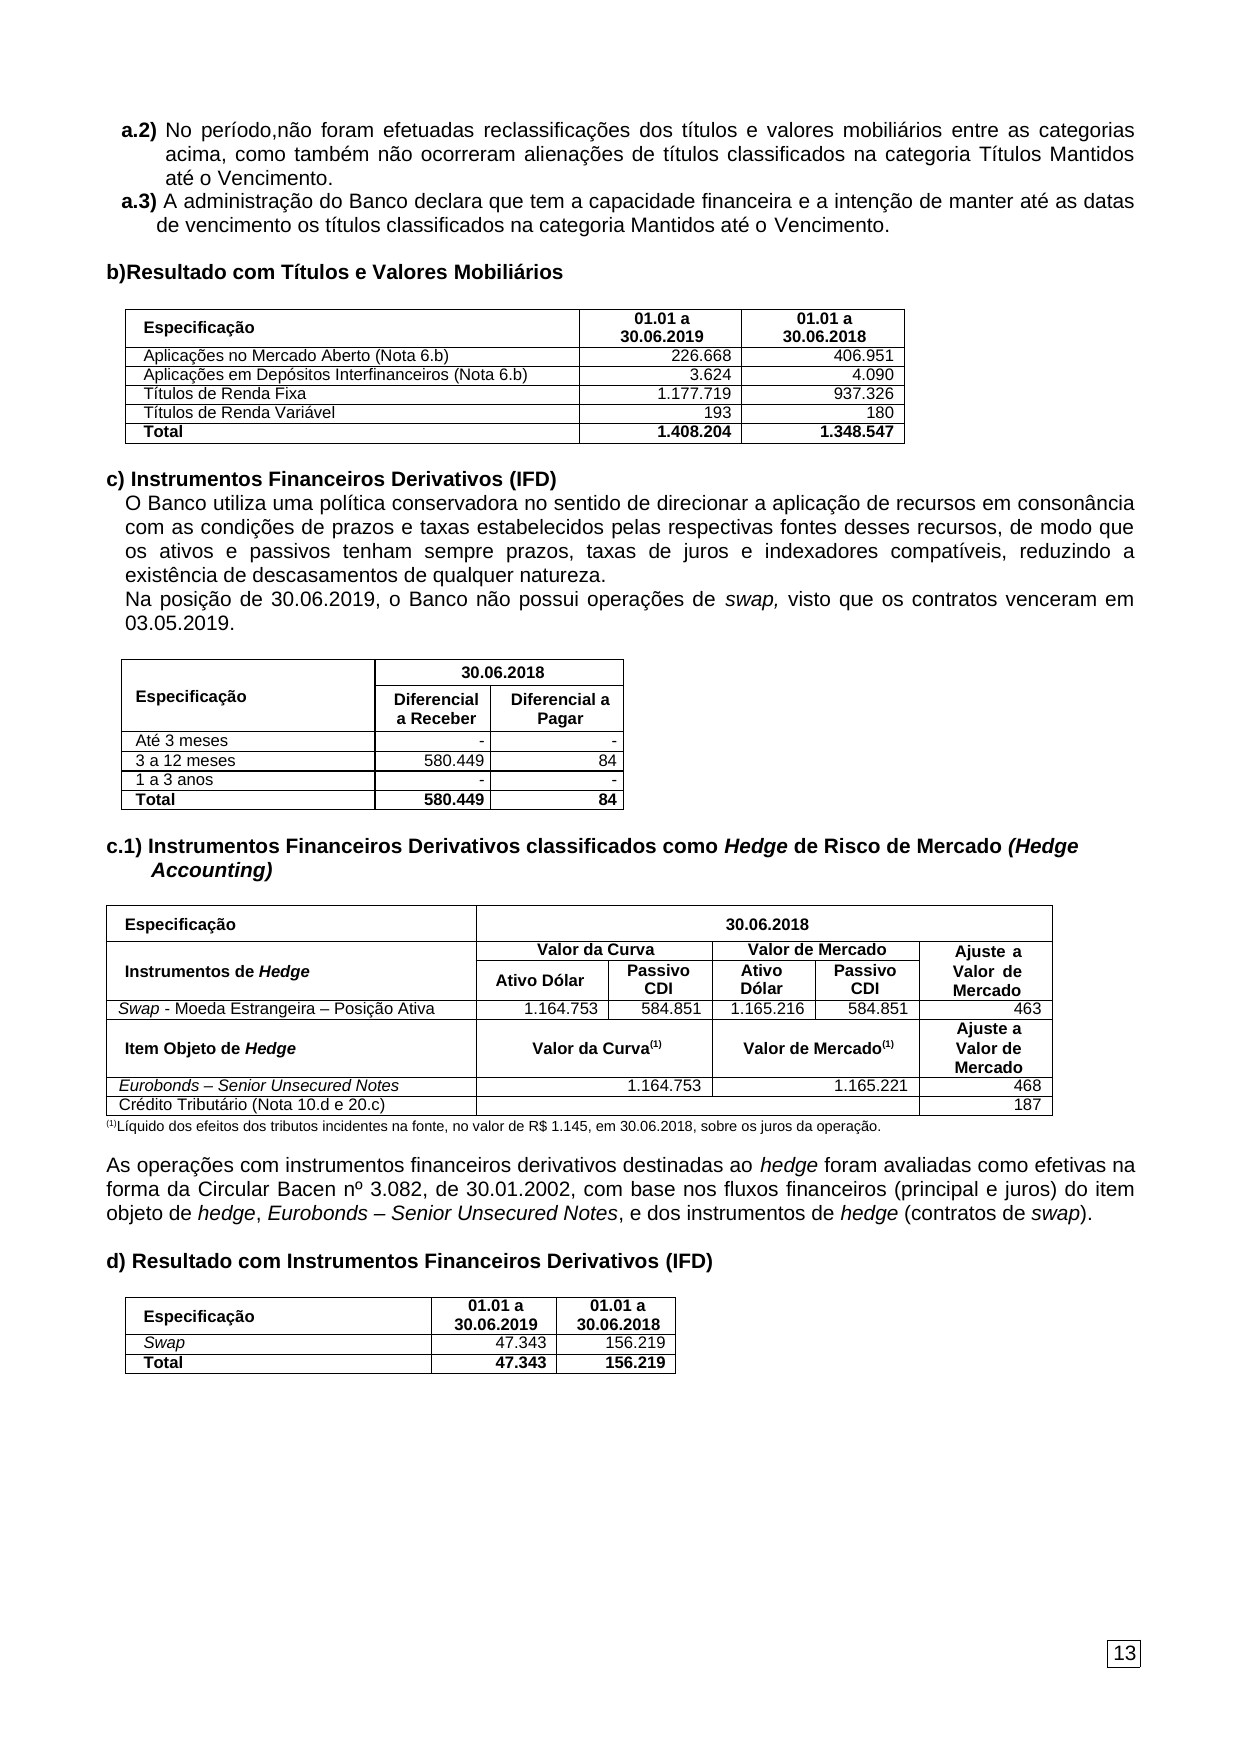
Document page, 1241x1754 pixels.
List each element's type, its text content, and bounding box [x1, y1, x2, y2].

table_cell Valor da Curva [477, 942, 712, 960]
table_cell Instrumentos de Hedge [107, 942, 476, 1000]
table_cell 3 a 12 meses [122, 752, 374, 770]
table_cell 1.408.204 [580, 424, 741, 442]
table_cell 4.090 [742, 367, 904, 385]
table_header Especificação [126, 1298, 431, 1334]
table_cell 84 [491, 752, 623, 770]
table_cell 193 [580, 405, 741, 423]
text O Banco utiliza uma política conservadora no sentido de direcionar a aplicação de recursos em consonância com as condições de prazos e taxas estabelecidos pelas respectivas fontes desses recursos, de modo que os ativos e passivos tenham sempre prazos, taxas de juros e indexadores compatíveis, reduzindo a existência de descasamentos de qualquer natureza. [125, 491, 1136, 587]
table_cell - [491, 732, 623, 751]
table_cell Total [122, 791, 374, 809]
table_header Especificação [126, 310, 579, 347]
list A administração do Banco declara que tem a capacidade financeira e a intenção de manter até as datas de vencimento os títulos classificados na categoria Mantidos até o Vencimento. [121, 189, 1136, 237]
list No período,não foram efetuadas reclassificações dos títulos e valores mobiliários entre as categorias acima, como também não ocorreram alienações de títulos classificados na categoria Títulos Mantidos até o Vencimento. [121, 117, 1136, 189]
table_cell 30.06.2018 [557, 1315, 675, 1334]
table_header 01.01 a 30.06.2018 [742, 310, 904, 347]
table_header 30.06.2018 [376, 660, 623, 685]
table_cell 463 [920, 1001, 1052, 1019]
table_cell - [376, 732, 490, 751]
table_header 01.01 a [557, 1298, 675, 1315]
table_cell Item Objeto de Hedge [107, 1020, 476, 1077]
table_header Especificação [107, 906, 476, 941]
table_cell 580.449 [376, 752, 490, 770]
table_cell Valor da Curva(1) [477, 1020, 712, 1077]
table_cell Passivo CDI [609, 961, 712, 1000]
table_cell 406.951 [742, 348, 904, 366]
table_cell Diferencial a Receber [376, 686, 490, 731]
table_cell 156.219 [557, 1355, 675, 1373]
table_cell Passivo CDI [816, 961, 919, 1000]
table_cell Ajuste a Valor de Mercado [920, 1020, 1052, 1077]
table_cell 937.326 [742, 386, 904, 404]
text c.1) Instrumentos Financeiros Derivativos classificados como Hedge de Risco de Mercado (Hedge Accounting) [106, 833, 1194, 881]
table_cell 580.449 [376, 791, 490, 809]
table_cell 3.624 [580, 367, 741, 385]
table_cell Ativo Dólar [713, 961, 815, 1000]
table_header 30.06.2018 [477, 906, 1052, 941]
subtitle Resultado com Títulos e Valores Mobiliários [106, 260, 1194, 284]
table_cell Títulos de Renda Variável [126, 405, 579, 423]
table_cell Títulos de Renda Fixa [126, 386, 579, 404]
table_cell 1.348.547 [742, 424, 904, 442]
table_cell 1.164.753 [477, 1078, 712, 1096]
table_header 01.01 a [432, 1298, 556, 1315]
table_cell 1.164.753 [477, 1001, 608, 1019]
table_cell [477, 1097, 919, 1115]
table_cell Swap [126, 1335, 431, 1353]
table_cell 1.165.216 [713, 1001, 815, 1019]
table_cell Total [126, 1355, 431, 1373]
table_cell Ajuste a Valor de Mercado [920, 942, 1052, 1000]
subtitle Resultado com Instrumentos Financeiros Derivativos (IFD) [106, 1249, 1194, 1273]
table_cell Aplicações no Mercado Aberto (Nota 6.b) [126, 348, 579, 366]
table_cell Swap - Moeda Estrangeira – Posição Ativa [107, 1001, 476, 1019]
table_cell Valor de Mercado(1) [713, 1020, 919, 1077]
table_header Especificação [122, 660, 374, 731]
table_cell Valor de Mercado [713, 942, 919, 960]
table_cell 47.343 [432, 1355, 556, 1373]
text (1)Líquido dos efeitos dos tributos incidentes na fonte, no valor de R$ 1.145, em 30.06.2018, sobre os juros da operação. [106, 1118, 1194, 1134]
table_cell 1.177.719 [580, 386, 741, 404]
text As operações com instrumentos financeiros derivativos destinadas ao hedge foram avaliadas como efetivas na forma da Circular Bacen nº 3.082, de 30.01.2002, com base nos fluxos financeiros (principal e juros) do item objeto de hedge, Eurobonds – Senior Unsecured Notes, e dos instrumentos de hedge (contratos de swap). [106, 1153, 1136, 1224]
table_cell Total [126, 424, 579, 442]
table_header 01.01 a 30.06.2019 [580, 310, 741, 347]
table_cell Aplicações em Depósitos Interfinanceiros (Nota 6.b) [126, 367, 579, 385]
table_cell 226.668 [580, 348, 741, 366]
table_cell 1 a 3 anos [122, 772, 374, 789]
table_cell 468 [920, 1078, 1052, 1096]
table_cell 187 [920, 1097, 1052, 1115]
table_cell - [491, 772, 623, 789]
table_cell 1.165.221 [713, 1078, 919, 1096]
list Instrumentos Financeiros Derivativos (IFD) [106, 467, 1194, 491]
table_cell Eurobonds – Senior Unsecured Notes [107, 1078, 476, 1096]
table_cell Diferencial a Pagar [491, 686, 623, 731]
table_cell 180 [742, 405, 904, 423]
table_cell 584.851 [609, 1001, 712, 1019]
table_cell Até 3 meses [122, 732, 374, 751]
table_cell 84 [491, 791, 623, 809]
table_cell 30.06.2019 [432, 1315, 556, 1334]
table_cell - [376, 772, 490, 789]
table_cell 156.219 [557, 1335, 675, 1353]
text Na posição de 30.06.2019, o Banco não possui operações de swap, visto que os contratos venceram em 03.05.2019. [125, 587, 1135, 634]
table_cell Crédito Tributário (Nota 10.d e 20.c) [107, 1097, 476, 1115]
table_cell Ativo Dólar [477, 961, 608, 1000]
table_cell 584.851 [816, 1001, 919, 1019]
table_cell 47.343 [432, 1335, 556, 1353]
